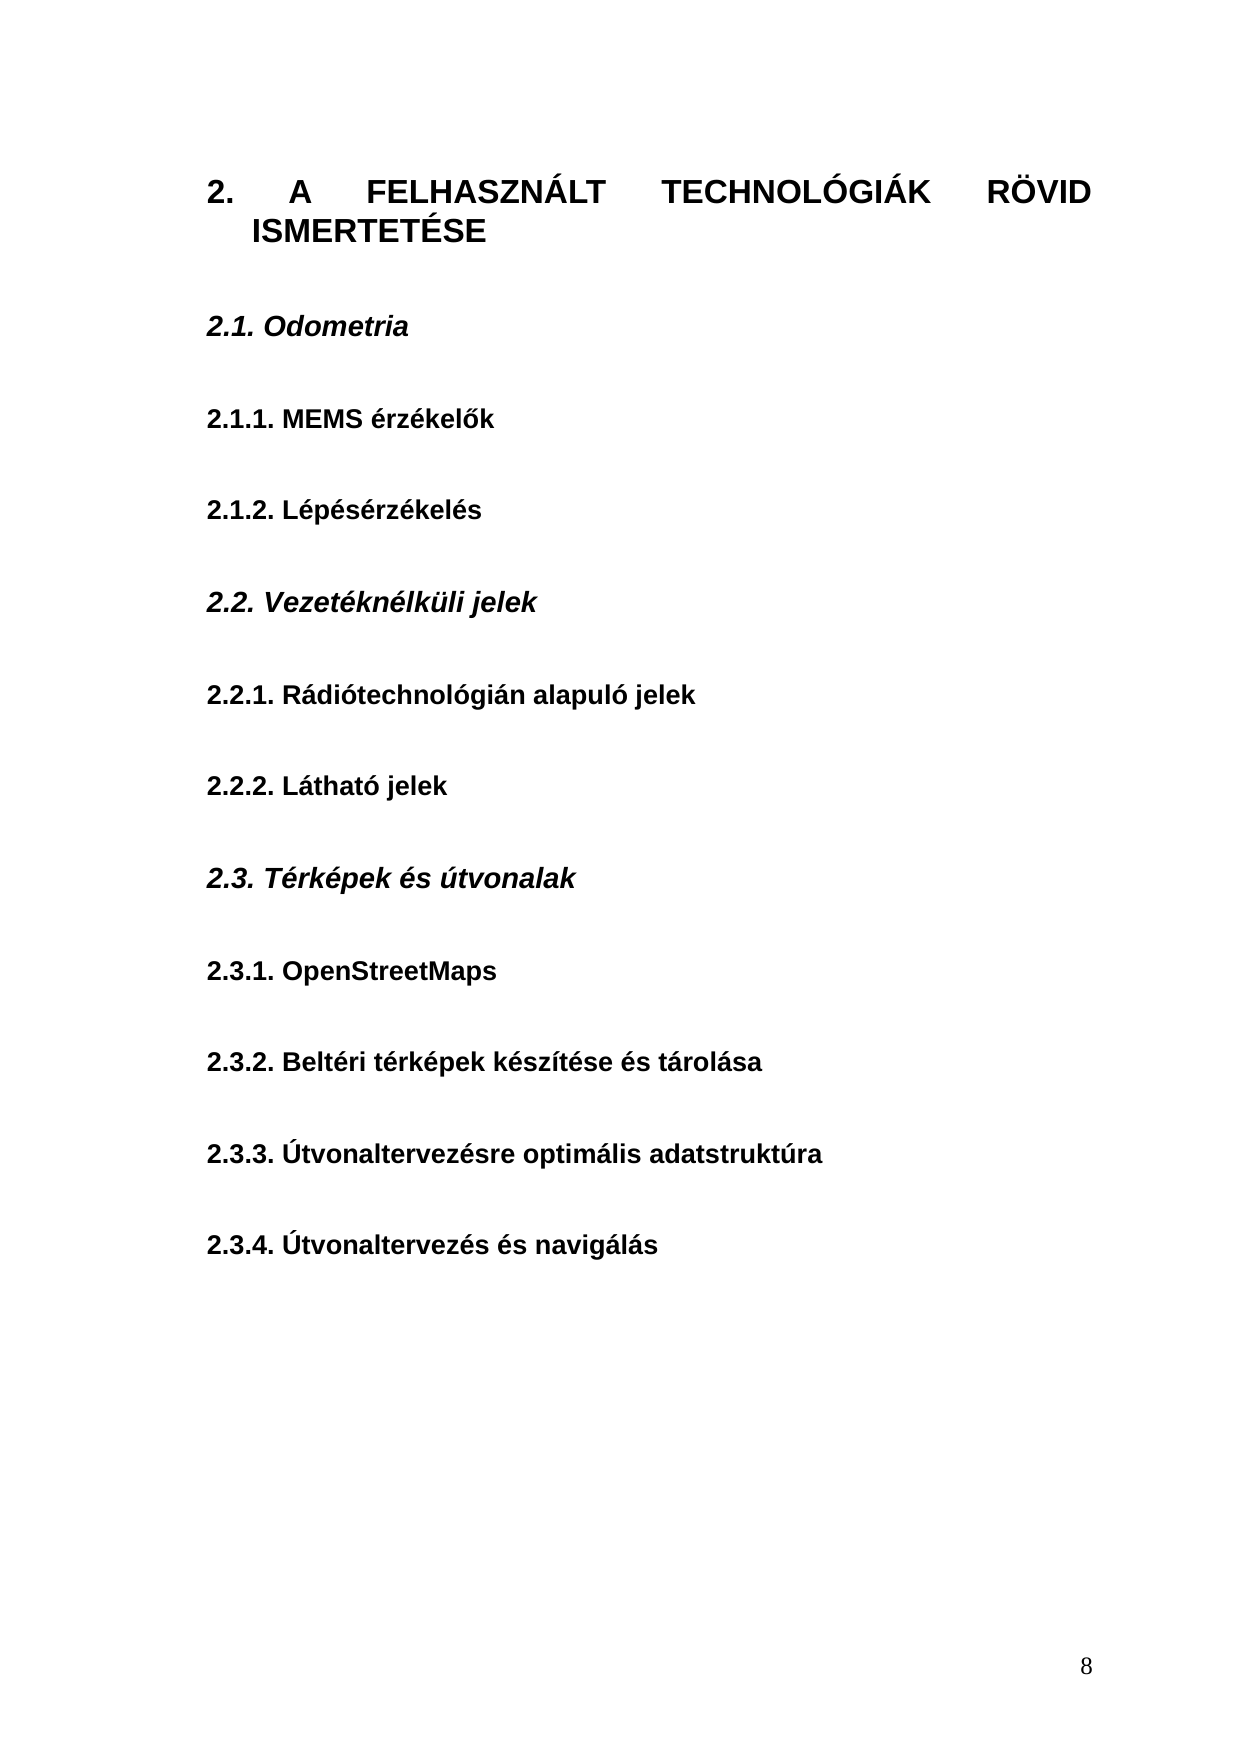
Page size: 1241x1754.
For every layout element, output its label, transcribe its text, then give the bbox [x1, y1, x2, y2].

subtitle 2.3.1. OpenStreetMaps [207, 955, 1093, 986]
subtitle 2.2. Vezetéknélküli jelek [207, 586, 1093, 619]
subtitle 2.1. Odometria [207, 309, 1093, 343]
subtitle 2.3. Térképek és útvonalak [207, 862, 1093, 895]
subtitle 2.3.4. Útvonaltervezés és navigálás [207, 1229, 1093, 1260]
subtitle 2.1.2. Lépésérzékelés [207, 494, 1093, 526]
subtitle 2. A FELHASZNÁLT TECHNOLÓGIÁK RÖVID ISMERTETÉSE [207, 173, 1093, 249]
subtitle 2.2.2. Látható jelek [207, 770, 1093, 802]
subtitle 2.1.1. MEMS érzékelők [207, 403, 1093, 434]
subtitle 2.3.3. Útvonaltervezésre optimális adatstruktúra [207, 1138, 1093, 1169]
subtitle 2.2.1. Rádiótechnológián alapuló jelek [207, 679, 1093, 710]
subtitle 2.3.2. Beltéri térképek készítése és tárolása [207, 1046, 1093, 1078]
